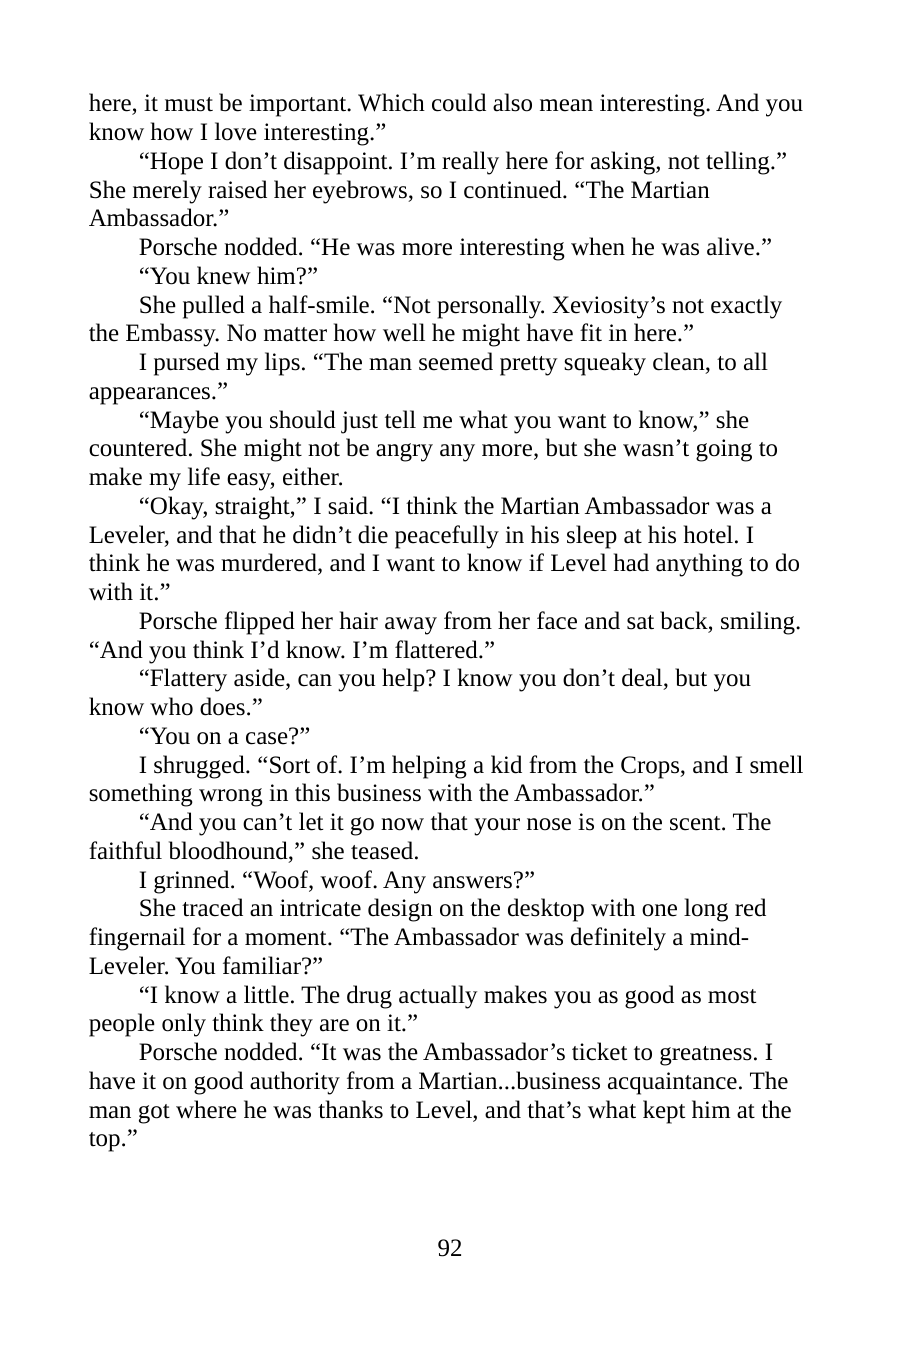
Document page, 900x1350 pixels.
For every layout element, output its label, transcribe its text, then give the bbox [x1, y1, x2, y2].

text “Maybe you should just tell me what you want to know,” she countered. She might not be angry any more, but she wasn’t going to make my life easy, either. [88, 405, 811, 491]
text I shrugged. “Sort of. I’m helping a kid from the Crops, and I smell something wrong in this business with the Ambassador.” [88, 750, 811, 807]
text “Flattery aside, can you help? I know you don’t deal, but you know who does.” [88, 663, 811, 721]
text Porsche nodded. “It was the Ambassador’s ticket to greatness. I have it on good authority from a Martian...business acquaintance. The man got where he was thanks to Level, and that’s what kept him at the top.” [88, 1037, 811, 1152]
text here, it must be important. Which could also mean interesting. And you know how I love interesting.” [88, 88, 811, 146]
text “You knew him?” [88, 261, 811, 290]
text I pursed my lips. “The man seemed pretty squeaky clean, to all appearances.” [88, 347, 811, 405]
text “Okay, straight,” I said. “I think the Martian Ambassador was a Leveler, and that he didn’t die peacefully in his sleep at his hotel. I think he was murdered, and I want to know if Level had anything to do with it.” [88, 491, 811, 606]
text “And you can’t let it go now that your nose is on the scent. The faithful bloodhound,” she teased. [88, 807, 811, 865]
text Porsche nodded. “He was more interesting when he was alive.” [88, 232, 811, 261]
text I grinned. “Woof, woof. Any answers?” [88, 865, 811, 893]
text “Hope I don’t disappoint. I’m really here for asking, not telling.” She merely raised her eyebrows, so I continued. “The Martian Ambassador.” [88, 146, 811, 232]
text “I know a little. The drug actually makes you as good as most people only think they are on it.” [88, 980, 811, 1037]
text Porsche flipped her hair away from her face and sat back, smiling. “And you think I’d know. I’m flattered.” [88, 606, 811, 663]
text “You on a case?” [88, 721, 811, 750]
text She pulled a half-smile. “Not personally. Xeviosity’s not exactly the Embassy. No matter how well he might have fit in here.” [88, 290, 811, 347]
text She traced an intricate design on the desktop with one long red fingernail for a moment. “The Ambassador was definitely a mind-Leveler. You familiar?” [88, 893, 811, 980]
